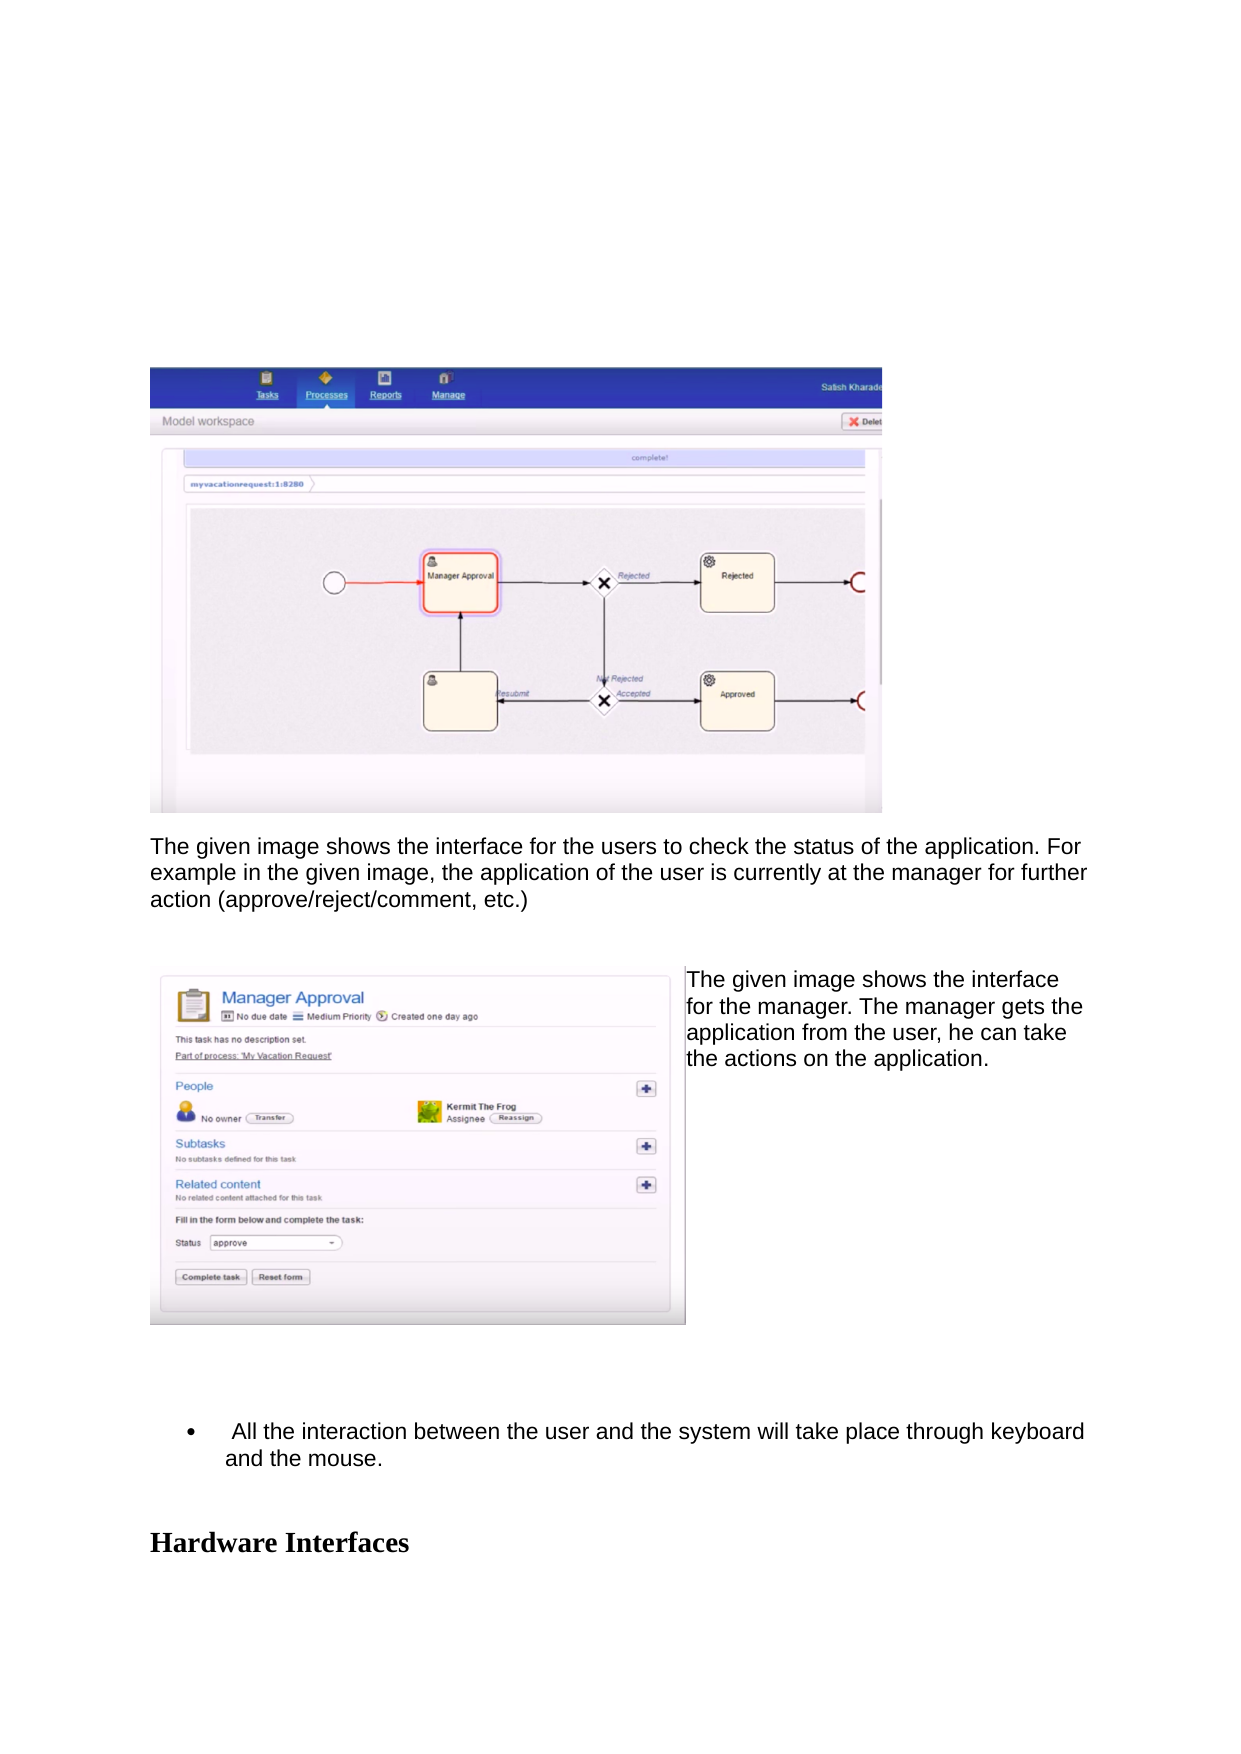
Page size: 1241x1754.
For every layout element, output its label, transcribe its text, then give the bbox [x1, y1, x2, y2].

text The given image shows the interface for the users to check the status of the application. For example in the given image, the application of the user is currently at the manager for further action (approve/reject/comment, etc.) [150, 833, 1090, 912]
text Hardware Interfaces [150, 1525, 1090, 1559]
text The given image shows the interface for the manager. The manager gets the application from the user, he can take the actions on the application. [686, 966, 1090, 1072]
list All the interaction between the user and the system will take place through keyboard and the mouse. [187, 1418, 1090, 1471]
